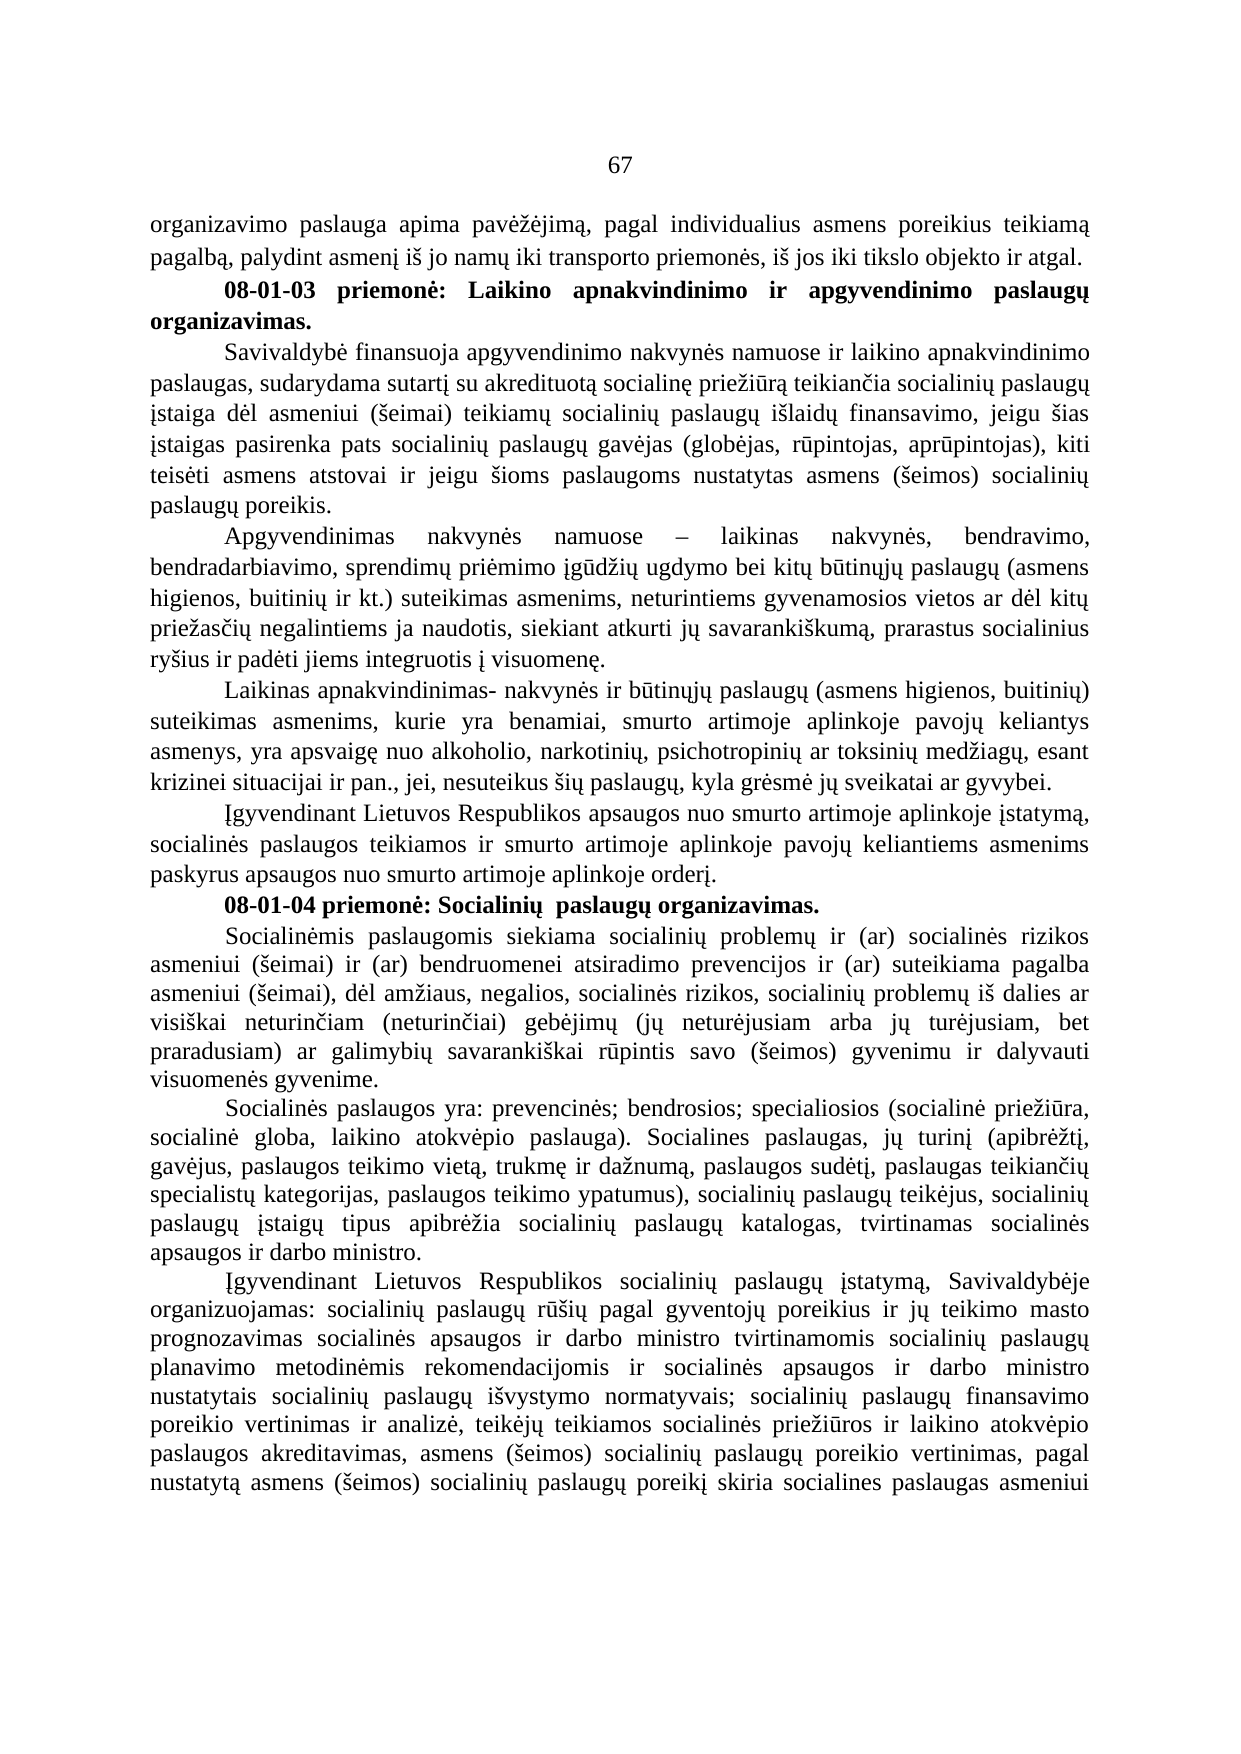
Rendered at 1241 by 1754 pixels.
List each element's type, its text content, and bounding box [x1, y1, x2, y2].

text Socialinėmis paslaugomis siekiama socialinių problemų ir (ar) socialinės rizikos asmeniui (šeimai) ir (ar) bendruomenei atsiradimo prevencijos ir (ar) suteikiama pagalba asmeniui (šeimai), dėl amžiaus, negalios, socialinės rizikos, socialinių problemų iš dalies ar visiškai neturinčiam (neturinčiai) gebėjimų (jų neturėjusiam arba jų turėjusiam, bet praradusiam) ar galimybių savarankiškai rūpintis savo (šeimos) gyvenimu ir dalyvauti visuomenės gyvenime. [150, 921, 1090, 1093]
text Socialinės paslaugos yra: prevencinės; bendrosios; specialiosios (socialinė priežiūra, socialinė globa, laikino atokvėpio paslauga). Socialines paslaugas, jų turinį (apibrėžtį, gavėjus, paslaugos teikimo vietą, trukmę ir dažnumą, paslaugos sudėtį, paslaugas teikiančių specialistų kategorijas, paslaugos teikimo ypatumus), socialinių paslaugų teikėjus, socialinių paslaugų įstaigų tipus apibrėžia socialinių paslaugų katalogas, tvirtinamas socialinės apsaugos ir darbo ministro. [150, 1093, 1090, 1266]
text Įgyvendinant Lietuvos Respublikos apsaugos nuo smurto artimoje aplinkoje įstatymą, socialinės paslaugos teikiamos ir smurto artimoje aplinkoje pavojų keliantiems asmenims paskyrus apsaugos nuo smurto artimoje aplinkoje orderį. [150, 798, 1090, 888]
text organizavimo paslauga apima pavėžėjimą, pagal individualius asmens poreikius teikiamą pagalbą, palydint asmenį iš jo namų iki transporto priemonės, iš jos iki tikslo objekto ir atgal. [150, 209, 1090, 271]
text Savivaldybė finansuoja apgyvendinimo nakvynės namuose ir laikino apnakvindinimo paslaugas, sudarydama sutartį su akredituotą socialinę priežiūrą teikiančia socialinių paslaugų įstaiga dėl asmeniui (šeimai) teikiamų socialinių paslaugų išlaidų finansavimo, jeigu šias įstaigas pasirenka pats socialinių paslaugų gavėjas (globėjas, rūpintojas, aprūpintojas), kiti teisėti asmens atstovai ir jeigu šioms paslaugoms nustatytas asmens (šeimos) socialinių paslaugų poreikis. [150, 337, 1090, 519]
text Įgyvendinant Lietuvos Respublikos socialinių paslaugų įstatymą, Savivaldybėje organizuojamas: socialinių paslaugų rūšių pagal gyventojų poreikius ir jų teikimo masto prognozavimas socialinės apsaugos ir darbo ministro tvirtinamomis socialinių paslaugų planavimo metodinėmis rekomendacijomis ir socialinės apsaugos ir darbo ministro nustatytais socialinių paslaugų išvystymo normatyvais; socialinių paslaugų finansavimo poreikio vertinimas ir analizė, teikėjų teikiamos socialinės priežiūros ir laikino atokvėpio paslaugos akreditavimas, asmens (šeimos) socialinių paslaugų poreikio vertinimas, pagal nustatytą asmens (šeimos) socialinių paslaugų poreikį skiria socialines paslaugas asmeniui [150, 1266, 1090, 1496]
text Laikinas apnakvindinimas- nakvynės ir būtinųjų paslaugų (asmens higienos, buitinių) suteikimas asmenims, kurie yra benamiai, smurto artimoje aplinkoje pavojų keliantys asmenys, yra apsvaigę nuo alkoholio, narkotinių, psichotropinių ar toksinių medžiagų, esant krizinei situacijai ir pan., jei, nesuteikus šių paslaugų, kyla grėsmė jų sveikatai ar gyvybei. [150, 675, 1090, 796]
text 08-01-03 priemonė: Laikino apnakvindinimo ir apgyvendinimo paslaugų organizavimas. [150, 276, 1090, 335]
text 08-01-04 priemonė: Socialinių paslaugų organizavimas. [150, 890, 1090, 919]
text Apgyvendinimas nakvynės namuose – laikinas nakvynės, bendravimo, bendradarbiavimo, sprendimų priėmimo įgūdžių ugdymo bei kitų būtinųjų paslaugų (asmens higienos, buitinių ir kt.) suteikimas asmenims, neturintiems gyvenamosios vietos ar dėl kitų priežasčių negalintiems ja naudotis, siekiant atkurti jų savarankiškumą, prarastus socialinius ryšius ir padėti jiems integruotis į visuomenę. [150, 521, 1090, 673]
